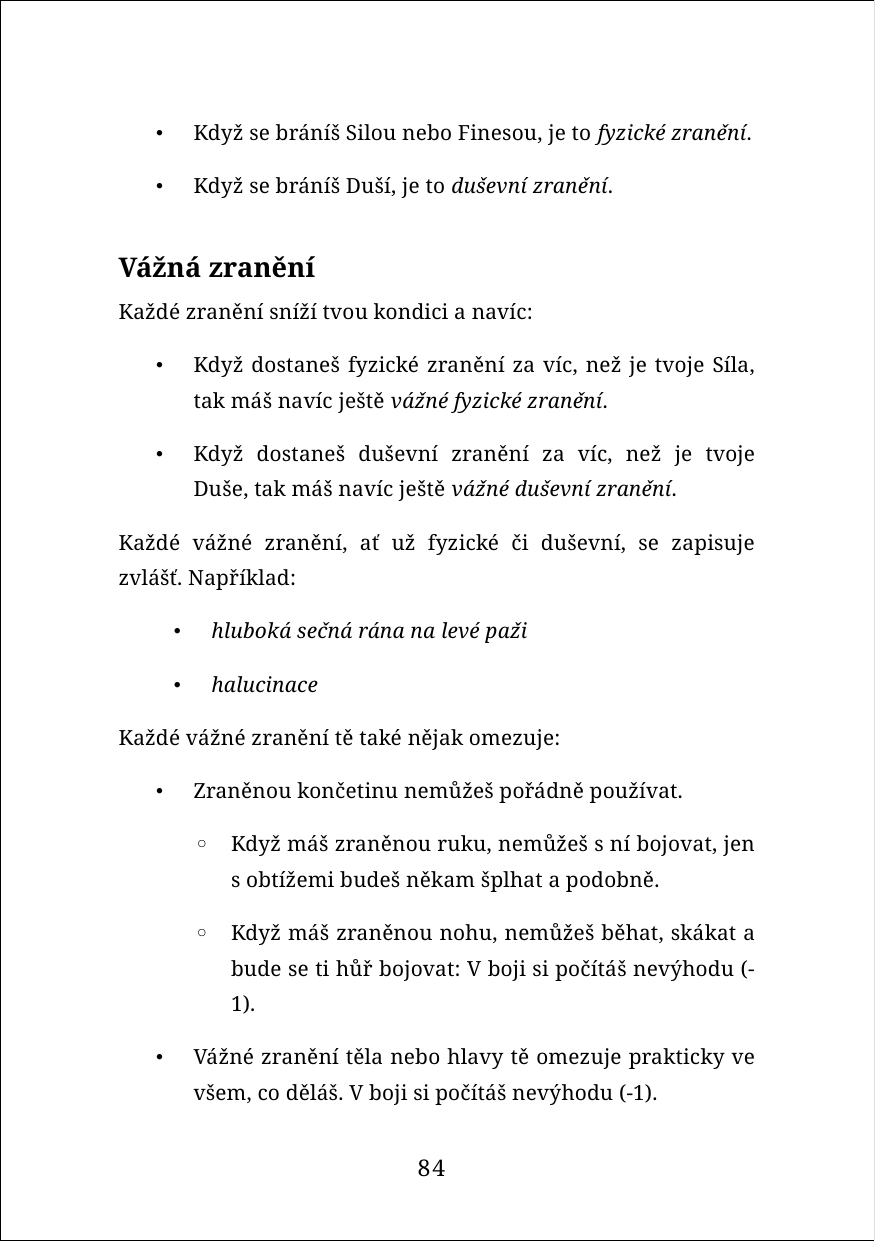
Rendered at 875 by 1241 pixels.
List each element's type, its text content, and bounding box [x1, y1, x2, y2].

list Když se bráníš Duší, je to duševní zranění. [156, 171, 756, 200]
list Zraněnou končetinu nemůžeš pořádně používat. [156, 776, 756, 804]
text Každé zranění sníží tvou kondici a navíc: [118, 297, 756, 325]
subtitle Vážná zranění [118, 248, 756, 285]
text Každé vážné zranění tě také nějak omezuje: [118, 723, 756, 751]
list Když se bráníš Silou nebo Finesou, je to fyzické zranění. [156, 118, 756, 147]
list halucinace [173, 670, 756, 698]
list Když máš zraněnou ruku, nemůžeš s ní bojovat, jen s obtížemi budeš někam šplhat a podobně. [193, 829, 756, 893]
list Když dostaneš fyzické zranění za víc, než je tvoje Síla, tak máš navíc ještě vážné fyzické zranění. [156, 350, 756, 414]
list Když dostaneš duševní zranění za víc, než je tvoje Duše, tak máš navíc ještě vážné duševní zranění. [156, 439, 756, 503]
text Každé vážné zranění, ať už fyzické či duševní, se zapisuje zvlášť. Například: [118, 528, 756, 592]
list Vážné zranění těla nebo hlavy tě omezuje prakticky ve všem, co děláš. V boji si počítáš nevýhodu (-1). [156, 1042, 756, 1106]
list hluboká sečná rána na levé paži [173, 616, 756, 645]
list Když máš zraněnou nohu, nemůžeš běhat, skákat a bude se ti hůř bojovat: V boji si počítáš nevýhodu (-1). [193, 918, 756, 1018]
